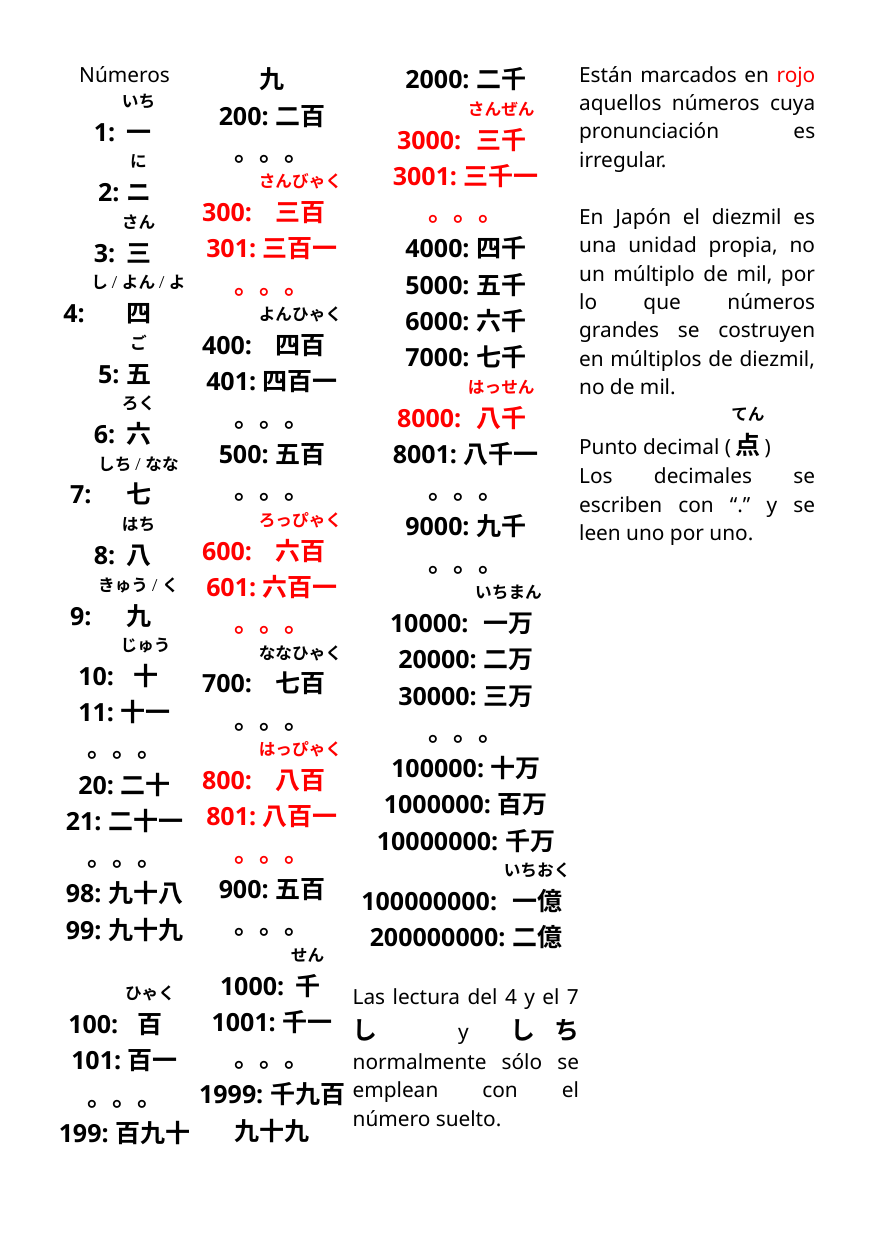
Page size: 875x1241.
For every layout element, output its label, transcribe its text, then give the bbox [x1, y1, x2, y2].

text 。。。 [57, 838, 191, 874]
text 。。。 [191, 471, 352, 507]
text 9: 九きゅう / く [57, 572, 191, 632]
text 4: 四し / よん / よ [57, 269, 191, 330]
text 900: 五百 [191, 869, 352, 906]
text 101: 百一 [57, 1041, 191, 1077]
text 300: 三百さんびゃく [191, 168, 352, 229]
text Las lectura del 4 y el 7 し y しち normalmente sólo se emplean con el número suelto. [352, 982, 579, 1132]
text 200: 二百 [191, 96, 352, 132]
text 。。。 [191, 132, 352, 168]
text 98: 九十八 [57, 874, 191, 910]
text Números [57, 60, 191, 88]
text En Japón el diezmil es una unidad propia, no un múltiplo de mil, por lo que números grandes se costruyen en múltiplos de diezmil, no de mil. [579, 202, 815, 401]
text 700: 七百ななひゃく [191, 640, 352, 700]
text 400: 四百よんひゃく [191, 301, 352, 362]
text 1001: 千一 [191, 1002, 352, 1038]
text 200000000: 二億 [352, 918, 579, 954]
text Punto decimal (点てん) [579, 401, 815, 461]
text 5000: 五千 [352, 265, 579, 301]
text Los decimales se escriben con “.” y se leen uno por uno. [579, 461, 815, 547]
text 801: 八百一 [191, 797, 352, 833]
text Están marcados en rojo aquellos números cuya pronunciación es irregular. [579, 60, 815, 173]
text 。。。 [352, 543, 579, 579]
text 1000000: 百万 [352, 785, 579, 821]
text 7: 七しち / なな [57, 451, 191, 511]
text 。。。 [191, 1038, 352, 1075]
text 301: 三百一 [191, 229, 352, 265]
text 600: 六百ろっぴゃく [191, 507, 352, 567]
text 6: 六ろく [57, 390, 191, 451]
text 10: 十じゅう [57, 632, 191, 693]
text 九 [191, 60, 352, 96]
text 100: 百ひゃく [57, 980, 191, 1041]
text 20: 二十 [57, 765, 191, 801]
text [57, 547, 815, 1182]
text 8000: 八千はっせん [352, 374, 579, 434]
text 。。。 [191, 265, 352, 301]
text 8001: 八千一 [352, 434, 579, 471]
text 。。。 [191, 398, 352, 434]
text 5: 五ご [57, 330, 191, 390]
text 。。。 [57, 1077, 191, 1113]
text 7000: 七千 [352, 338, 579, 374]
text 。。。 [191, 700, 352, 736]
text 8: 八はち [57, 511, 191, 572]
text 6000: 六千 [352, 301, 579, 338]
text 2000: 二千 [352, 60, 579, 96]
text 9000: 九千 [352, 507, 579, 543]
text 2: ニに [57, 148, 191, 209]
text 。。。 [191, 833, 352, 869]
text 3001: 三千一 [352, 156, 579, 193]
text 99: 九十九 [57, 910, 191, 946]
text 30000: 三万 [352, 676, 579, 712]
text 100000: 十万 [352, 748, 579, 785]
text 。。。 [57, 729, 191, 765]
text 1: 一いち [57, 88, 191, 148]
text 500: 五百 [191, 434, 352, 471]
text 4000: 四千 [352, 229, 579, 265]
text 。。。 [352, 193, 579, 229]
text 1999: 千九百九十九 [191, 1075, 352, 1147]
text 。。。 [352, 712, 579, 748]
text 10000000: 千万 [352, 821, 579, 857]
text 20000: 二万 [352, 640, 579, 676]
text 601: 六百一 [191, 567, 352, 603]
text 1000: 千せん [191, 942, 352, 1002]
text [579, 173, 815, 202]
text 199: 百九十 [57, 1113, 191, 1149]
text 11: 十一 [57, 693, 191, 729]
text 3000: 三千さんぜん [352, 96, 579, 156]
text 100000000: 一億いちおく [352, 857, 579, 918]
text 。。。 [191, 603, 352, 640]
text 401: 四百一 [191, 362, 352, 398]
text 3: 三さん [57, 209, 191, 269]
text 21: 二十一 [57, 801, 191, 838]
text 。。。 [191, 906, 352, 942]
text 800: 八百はっぴゃく [191, 736, 352, 797]
text 。。。 [352, 471, 579, 507]
text 10000: 一万いちまん [352, 579, 579, 640]
